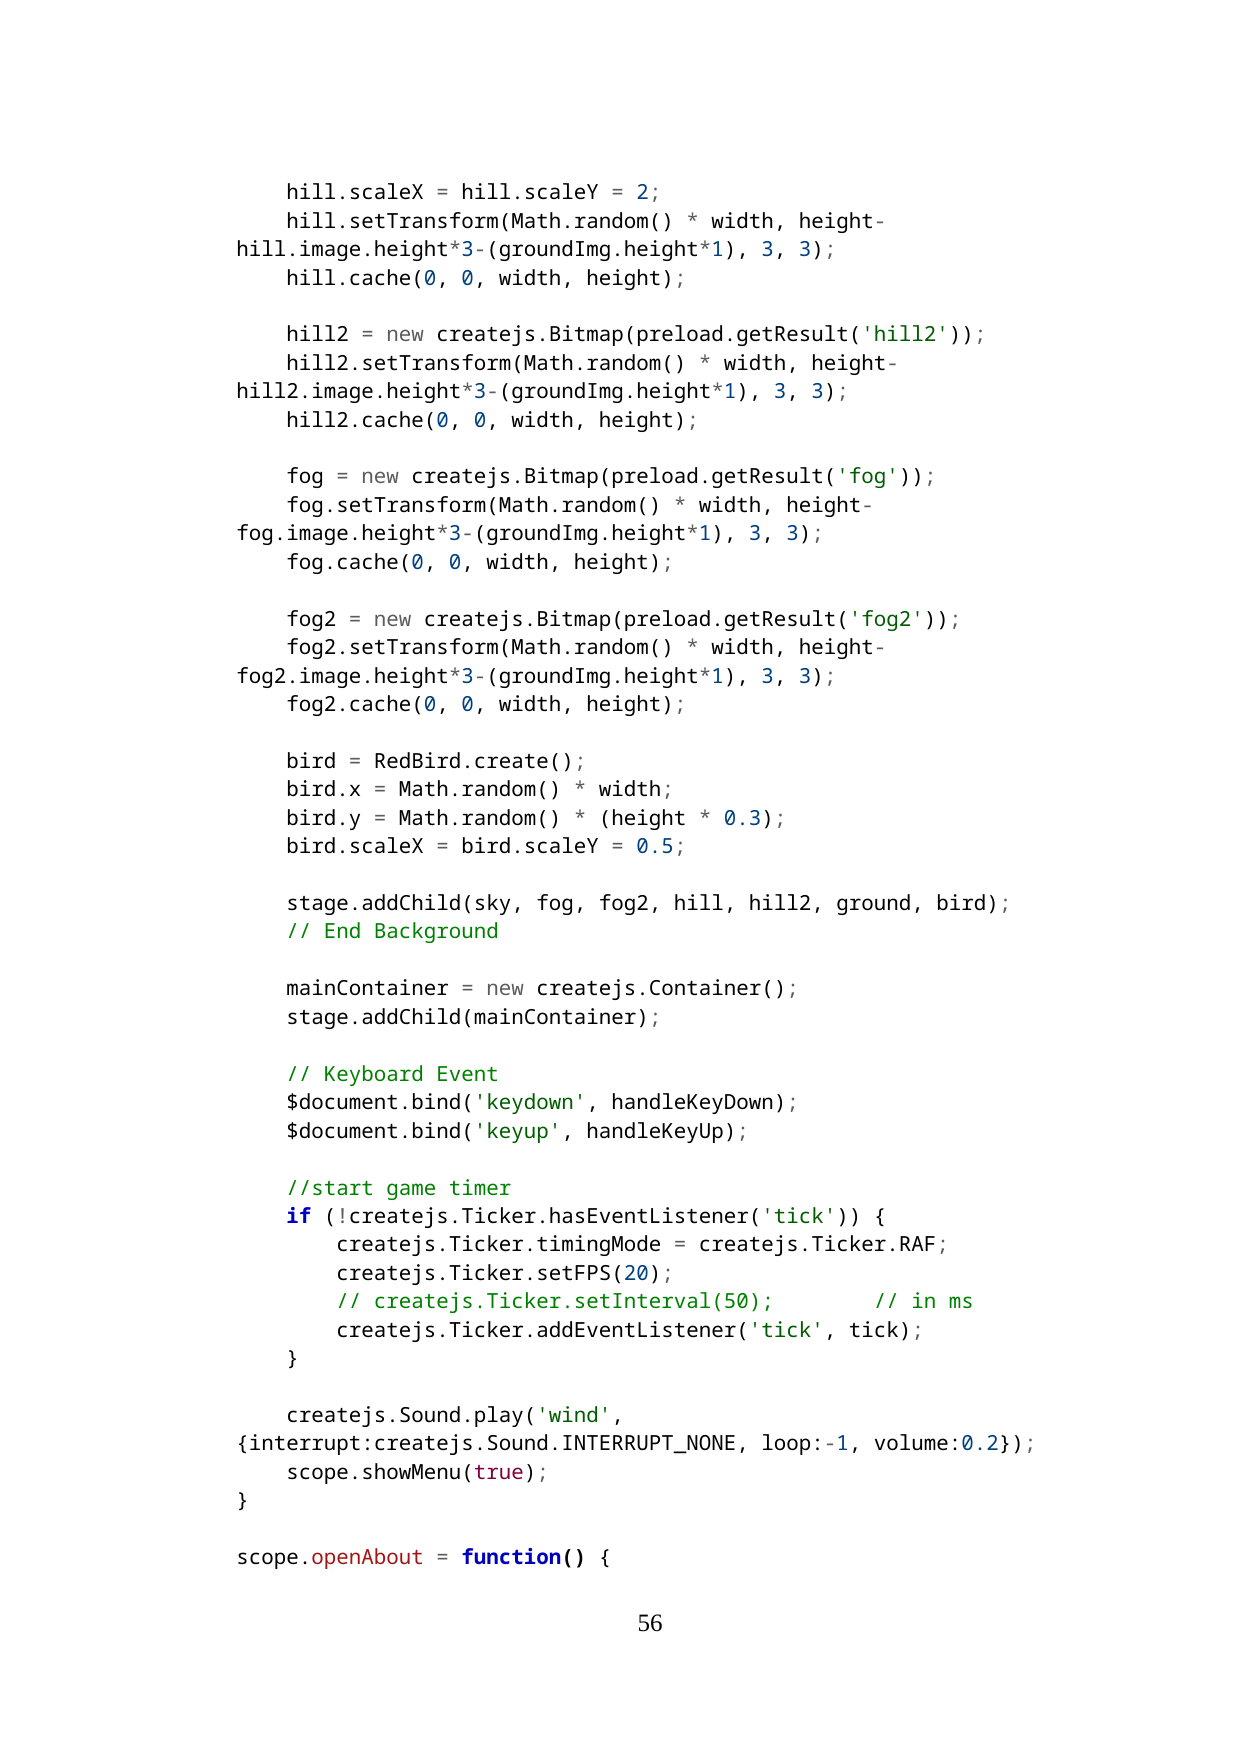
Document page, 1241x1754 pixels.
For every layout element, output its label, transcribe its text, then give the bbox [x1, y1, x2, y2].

table_header hill.scaleX = hill.scaleY = 2; hill.setTransform(Math.random() * width, height-hill.image.height*3-(groundImg.height*1), 3, 3); hill.cache(0, 0, width, height); hill2 = new createjs.Bitmap(preload.getResult('hill2')); hill2.setTransform(Math.random() * width, height-hill2.image.height*3-(groundImg.height*1), 3, 3); hill2.cache(0, 0, width, height); fog = new createjs.Bitmap(preload.getResult('fog')); fog.setTransform(Math.random() * width, height-fog.image.height*3-(groundImg.height*1), 3, 3); fog.cache(0, 0, width, height); fog2 = new createjs.Bitmap(preload.getResult('fog2')); fog2.setTransform(Math.random() * width, height-fog2.image.height*3-(groundImg.height*1), 3, 3); fog2.cache(0, 0, width, height); bird = RedBird.create(); bird.x = Math.random() * width; bird.y = Math.random() * (height * 0.3); bird.scaleX = bird.scaleY = 0.5; stage.addChild(sky, fog, fog2, hill, hill2, ground, bird); // End Background mainContainer = new createjs.Container(); stage.addChild(mainContainer); // Keyboard Event $document.bind('keydown', handleKeyDown); $document.bind('keyup', handleKeyUp); //start game timer if (!createjs.Ticker.hasEventListener('tick')) { createjs.Ticker.timingMode = createjs.Ticker.RAF; createjs.Ticker.setFPS(20); // createjs.Ticker.setInterval(50); // in ms createjs.Ticker.addEventListener('tick', tick); } createjs.Sound.play('wind', {interrupt:createjs.Sound.INTERRUPT_NONE, loop:-1, volume:0.2}); scope.showMenu(true); } scope.openAbout = function() { [236, 177, 1063, 1571]
